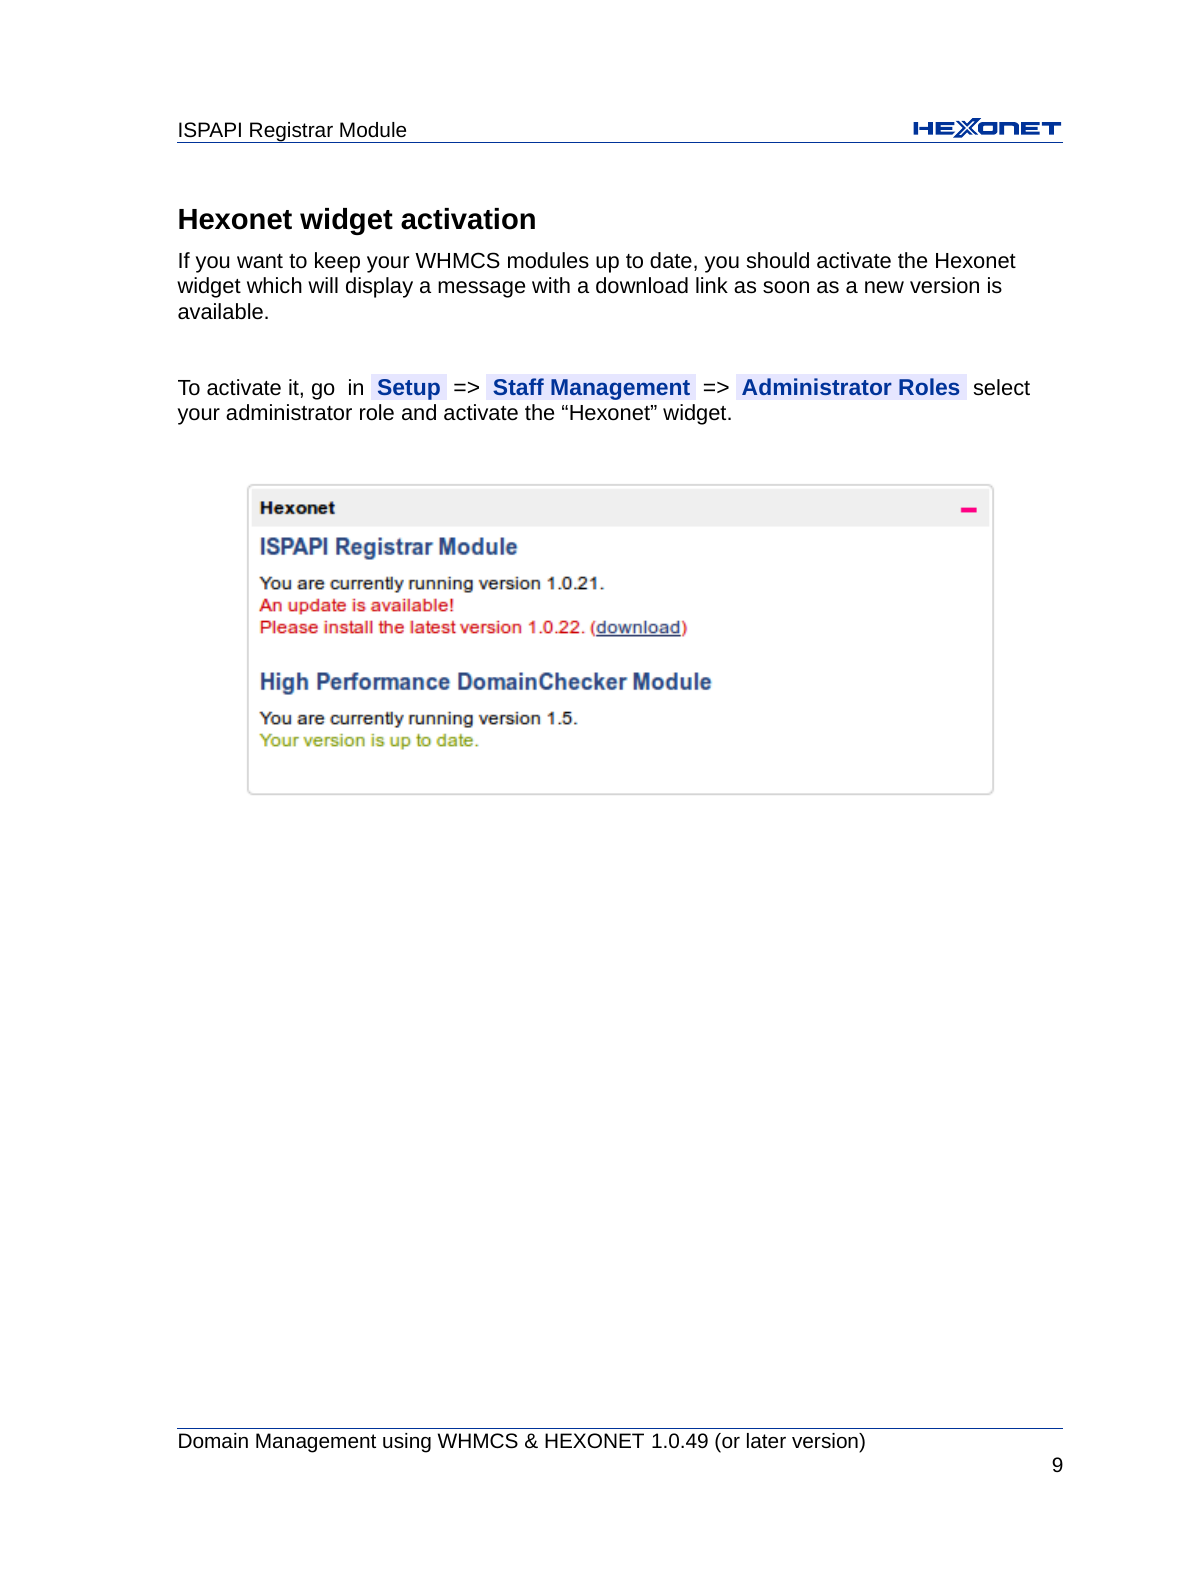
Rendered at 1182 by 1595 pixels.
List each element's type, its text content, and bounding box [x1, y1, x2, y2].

text If you want to keep your WHMCS modules up to date, you should activate the Hexonet widget which will display a message with a download link as soon as a new version is available. [177, 248, 1063, 324]
subtitle Hexonet widget activation [177, 202, 1063, 236]
text To activate it, go in Setup => Staff Management => Administrator Roles select your administrator role and activate the “Hexonet” widget. [177, 374, 1063, 426]
picture [238, 475, 1002, 800]
